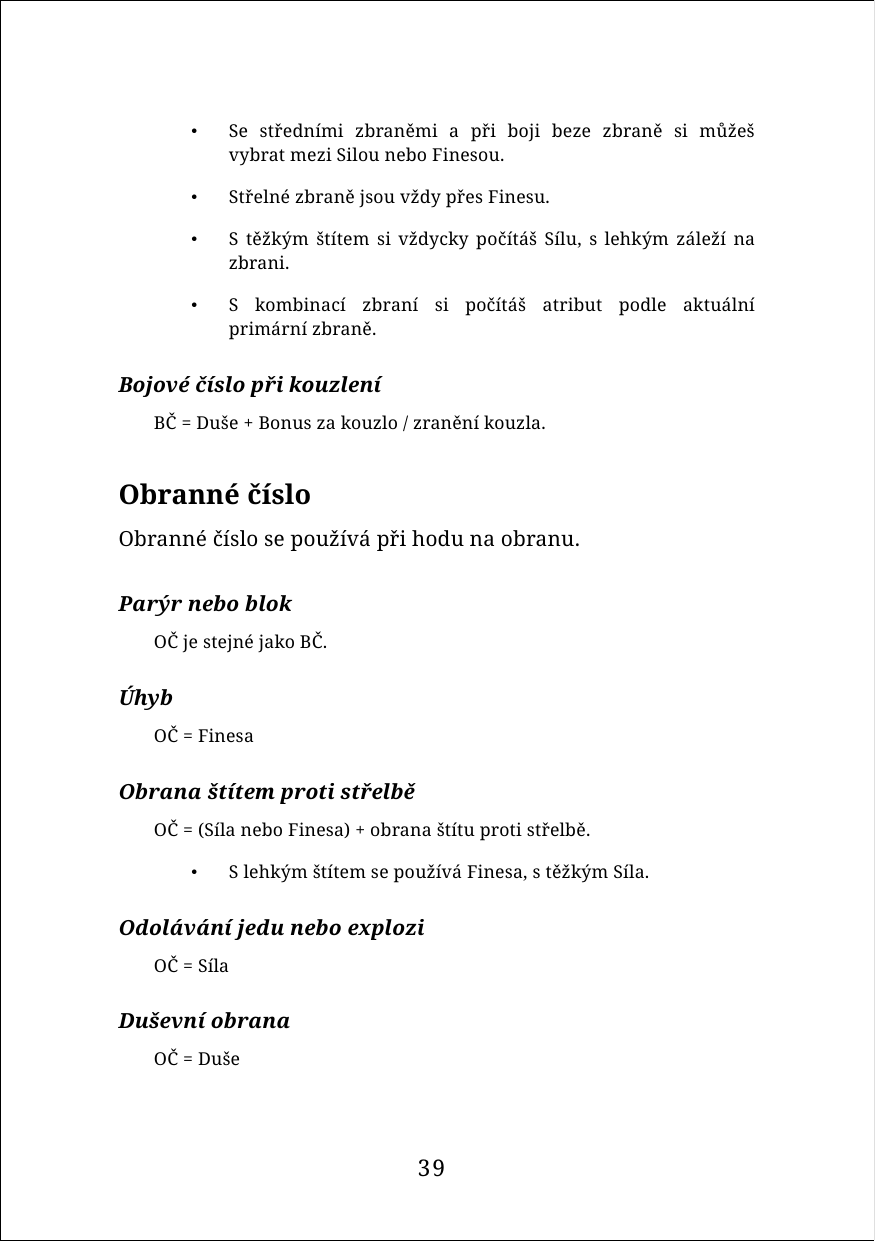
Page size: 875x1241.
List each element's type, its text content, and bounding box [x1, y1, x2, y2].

subtitle Duševní obrana [118, 1007, 756, 1035]
list BČ = Duše + Bonus za kouzlo / zranění kouzla. [154, 410, 756, 434]
subtitle Bojové číslo při kouzlení [118, 370, 756, 398]
subtitle Odolávání jedu nebo explozi [118, 913, 756, 941]
list OČ = Duše [154, 1047, 756, 1071]
list Se středními zbraněmi a při boji beze zbraně si můžeš vybrat mezi Silou nebo Finesou. [191, 118, 756, 167]
list OČ je stejné jako BČ. [154, 629, 756, 654]
list S lehkým štítem se používá Finesa, s těžkým Síla. [191, 859, 756, 883]
list Střelné zbraně jsou vždy přes Finesu. [191, 184, 756, 208]
list OČ = (Síla nebo Finesa) + obrana štítu proti střelbě. [154, 817, 756, 841]
subtitle Parýr nebo blok [118, 589, 756, 618]
list S kombinací zbraní si počítáš atribut podle aktuální primární zbraně. [191, 292, 756, 341]
subtitle Úhyb [118, 683, 756, 712]
text Obranné číslo se používá při hodu na obranu. [118, 524, 756, 553]
list OČ = Finesa [154, 723, 756, 748]
list S těžkým štítem si vždycky počítáš Sílu, s lehkým záleží na zbrani. [191, 226, 756, 274]
subtitle Obrana štítem proti střelbě [118, 777, 756, 806]
subtitle Obranné číslo [118, 476, 756, 513]
list OČ = Síla [154, 953, 756, 977]
